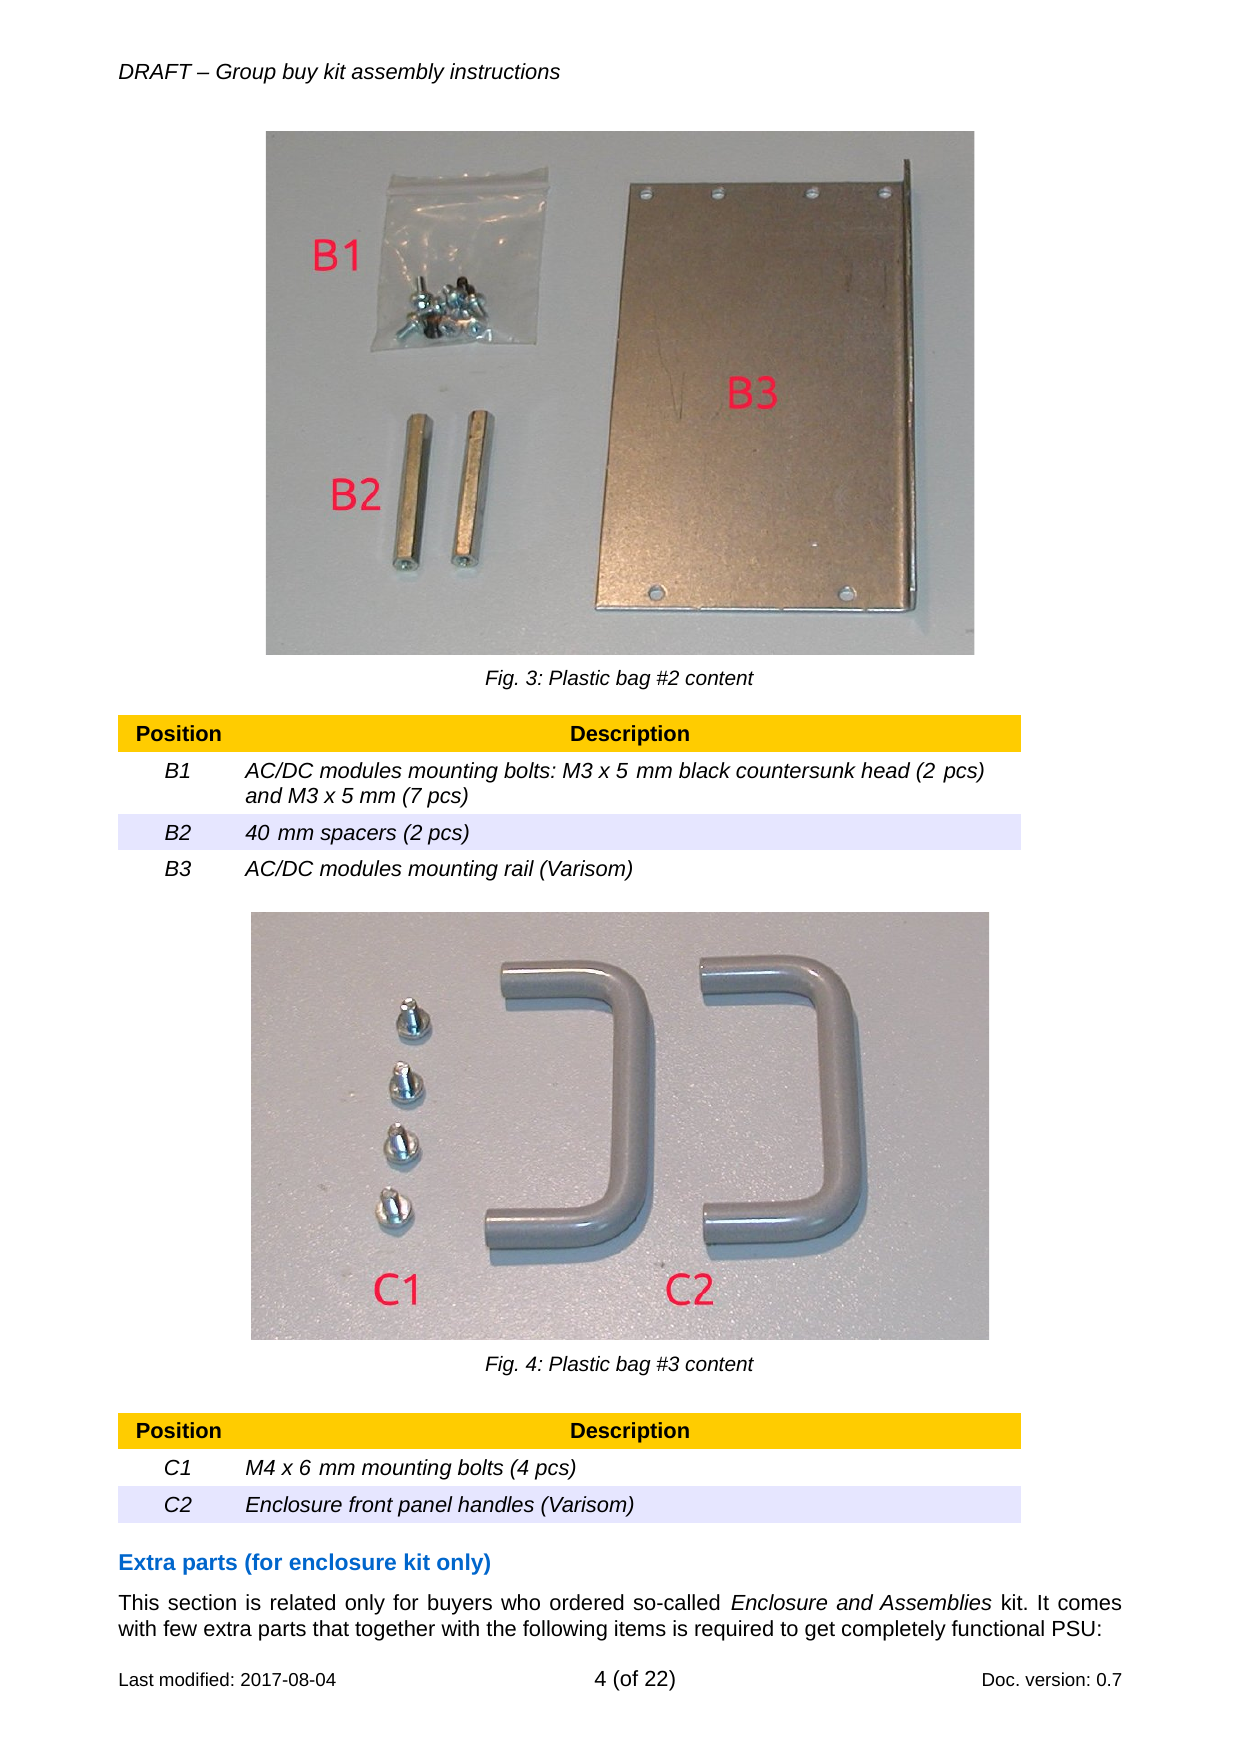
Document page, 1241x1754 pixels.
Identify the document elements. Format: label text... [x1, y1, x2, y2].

picture [265, 131, 975, 655]
table_cell M4 x 6 mm mounting bolts (4 pcs) [239, 1449, 1021, 1486]
table_header Position [118, 1413, 239, 1449]
table_header Description [239, 715, 1021, 752]
table_cell B2 [118, 814, 239, 850]
table_cell C2 [118, 1486, 239, 1523]
picture [251, 912, 990, 1340]
text This section is related only for buyers who ordered so-called Enclosure and Assemblies kit. It comes with few extra parts that together with the following items is required to get completely functional PSU: [118, 1590, 1122, 1641]
table_cell B3 [118, 850, 239, 887]
table_header Position [118, 715, 239, 752]
table_cell AC/DC modules mounting bolts: M3 x 5 mm black countersunk head (2 pcs) and M3 x 5 mm (7 pcs) [239, 752, 1021, 814]
table_cell B1 [118, 752, 239, 814]
subtitle Extra parts (for enclosure kit only) [118, 1549, 1122, 1576]
text Fig. 3: Plastic bag #2 content [266, 655, 974, 690]
table_cell C1 [118, 1449, 239, 1486]
table_header Description [239, 1413, 1021, 1449]
table_cell AC/DC modules mounting rail (Varisom) [239, 850, 1021, 887]
table_cell Enclosure front panel handles (Varisom) [239, 1486, 1021, 1523]
table_cell 40 mm spacers (2 pcs) [239, 814, 1021, 850]
text Fig. 4: Plastic bag #3 content [251, 1340, 989, 1376]
